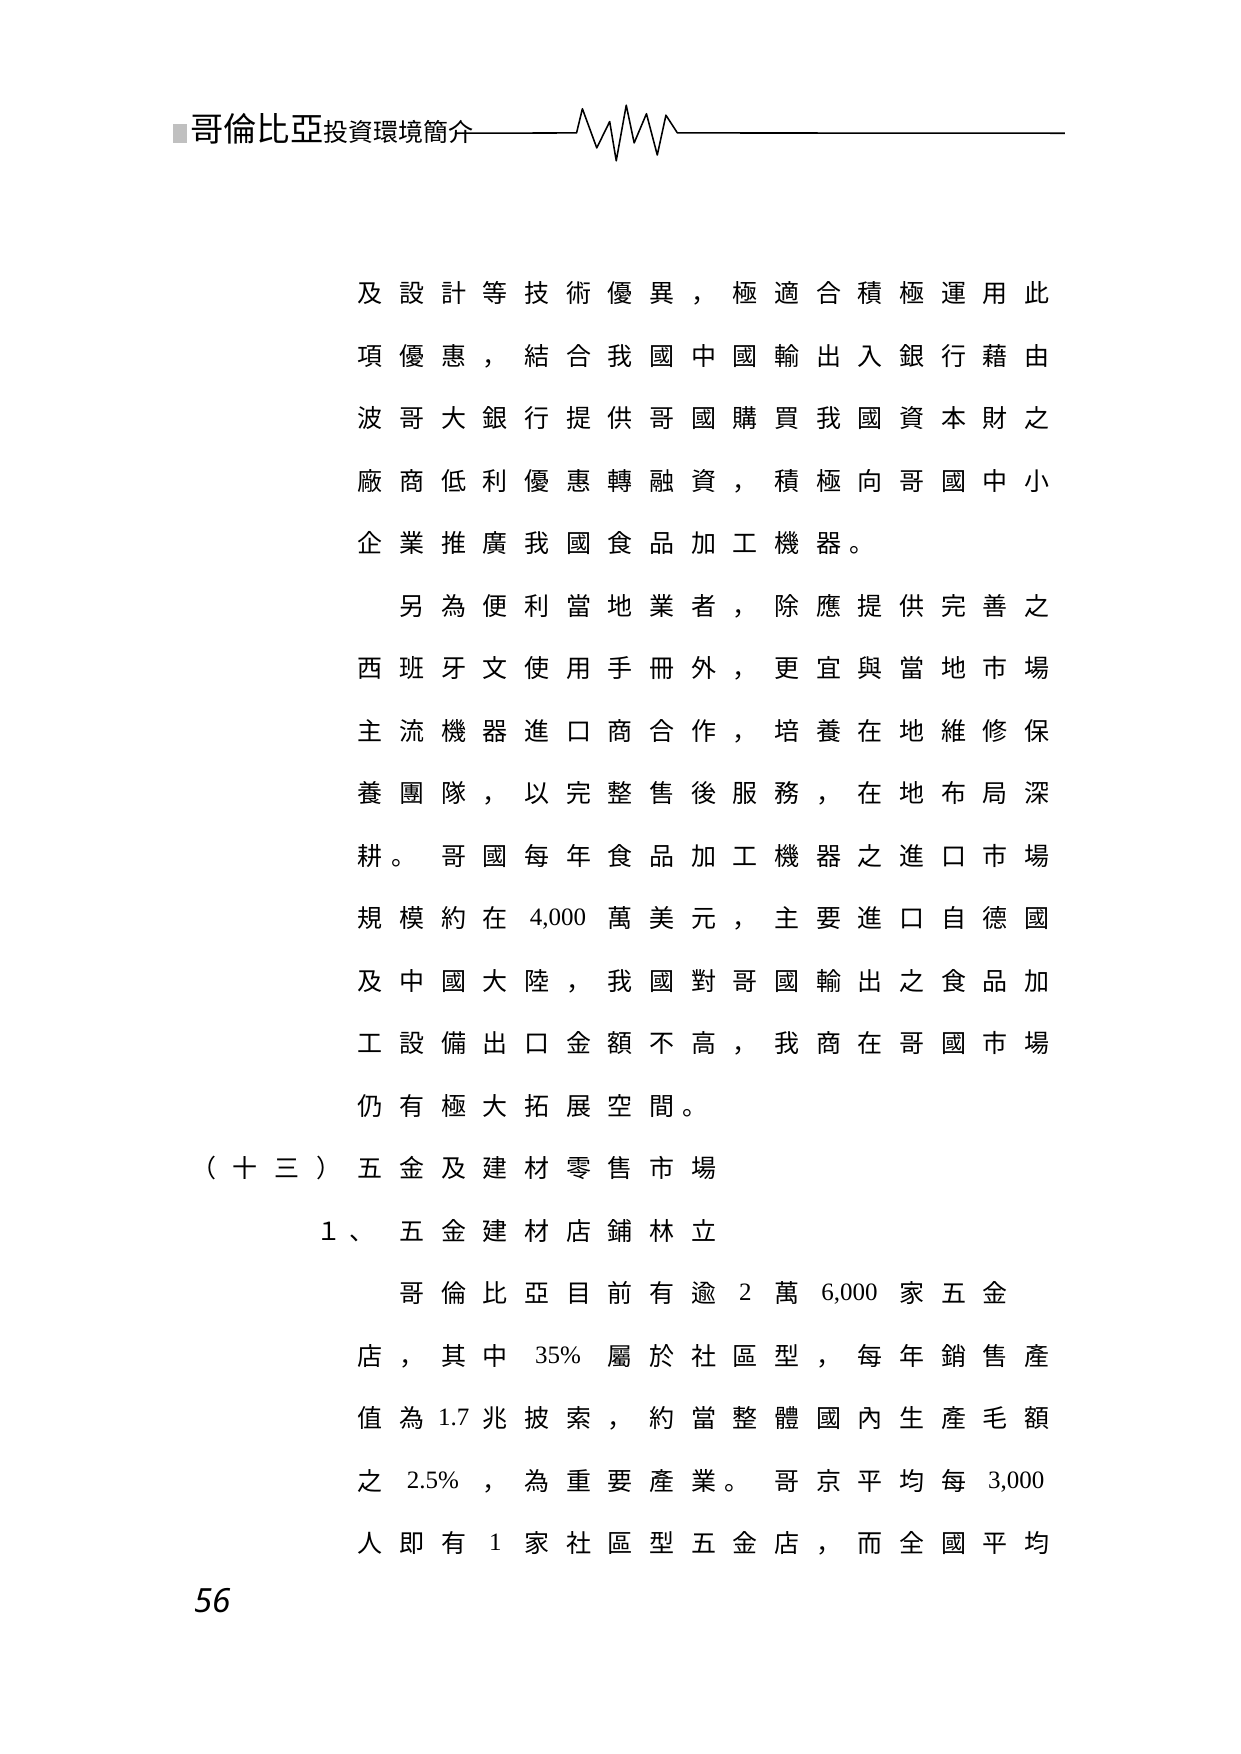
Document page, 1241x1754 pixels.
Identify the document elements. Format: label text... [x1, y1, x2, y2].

text 及設計等技術優異，極適合積極運用此項優惠，結合我國中國輸出入銀行藉由波哥大銀行提供哥國購買我國資本財之廠商低利優惠轉融資，積極向哥國中小企業推廣我國食品加工機器。 [330, 250, 1058, 563]
text 另為便利當地業者，除應提供完善之西班牙文使用手冊外，更宜與當地市場主流機器進口商合作，培養在地維修保養團隊，以完整售後服務，在地布局深耕。哥國每年食品加工機器之進口市場規模約在4,000萬美元，主要進口自德國及中國大陸，我國對哥國輸出之食品加工設備出口金額不高，我商在哥國市場仍有極大拓展空間。 [330, 563, 1058, 1125]
text 哥倫比亞目前有逾2萬6,000家五金店，其中35%屬於社區型，每年銷售產值為1.7兆披索，約當整體國內生產毛額之2.5%，為重要產業。哥京平均每3,000人即有1家社區型五金店，而全國平均 [330, 1250, 1058, 1563]
text （十三）五金及建材零售市場 [183, 1125, 1058, 1188]
text １、五金建材店鋪林立 [281, 1188, 1058, 1250]
